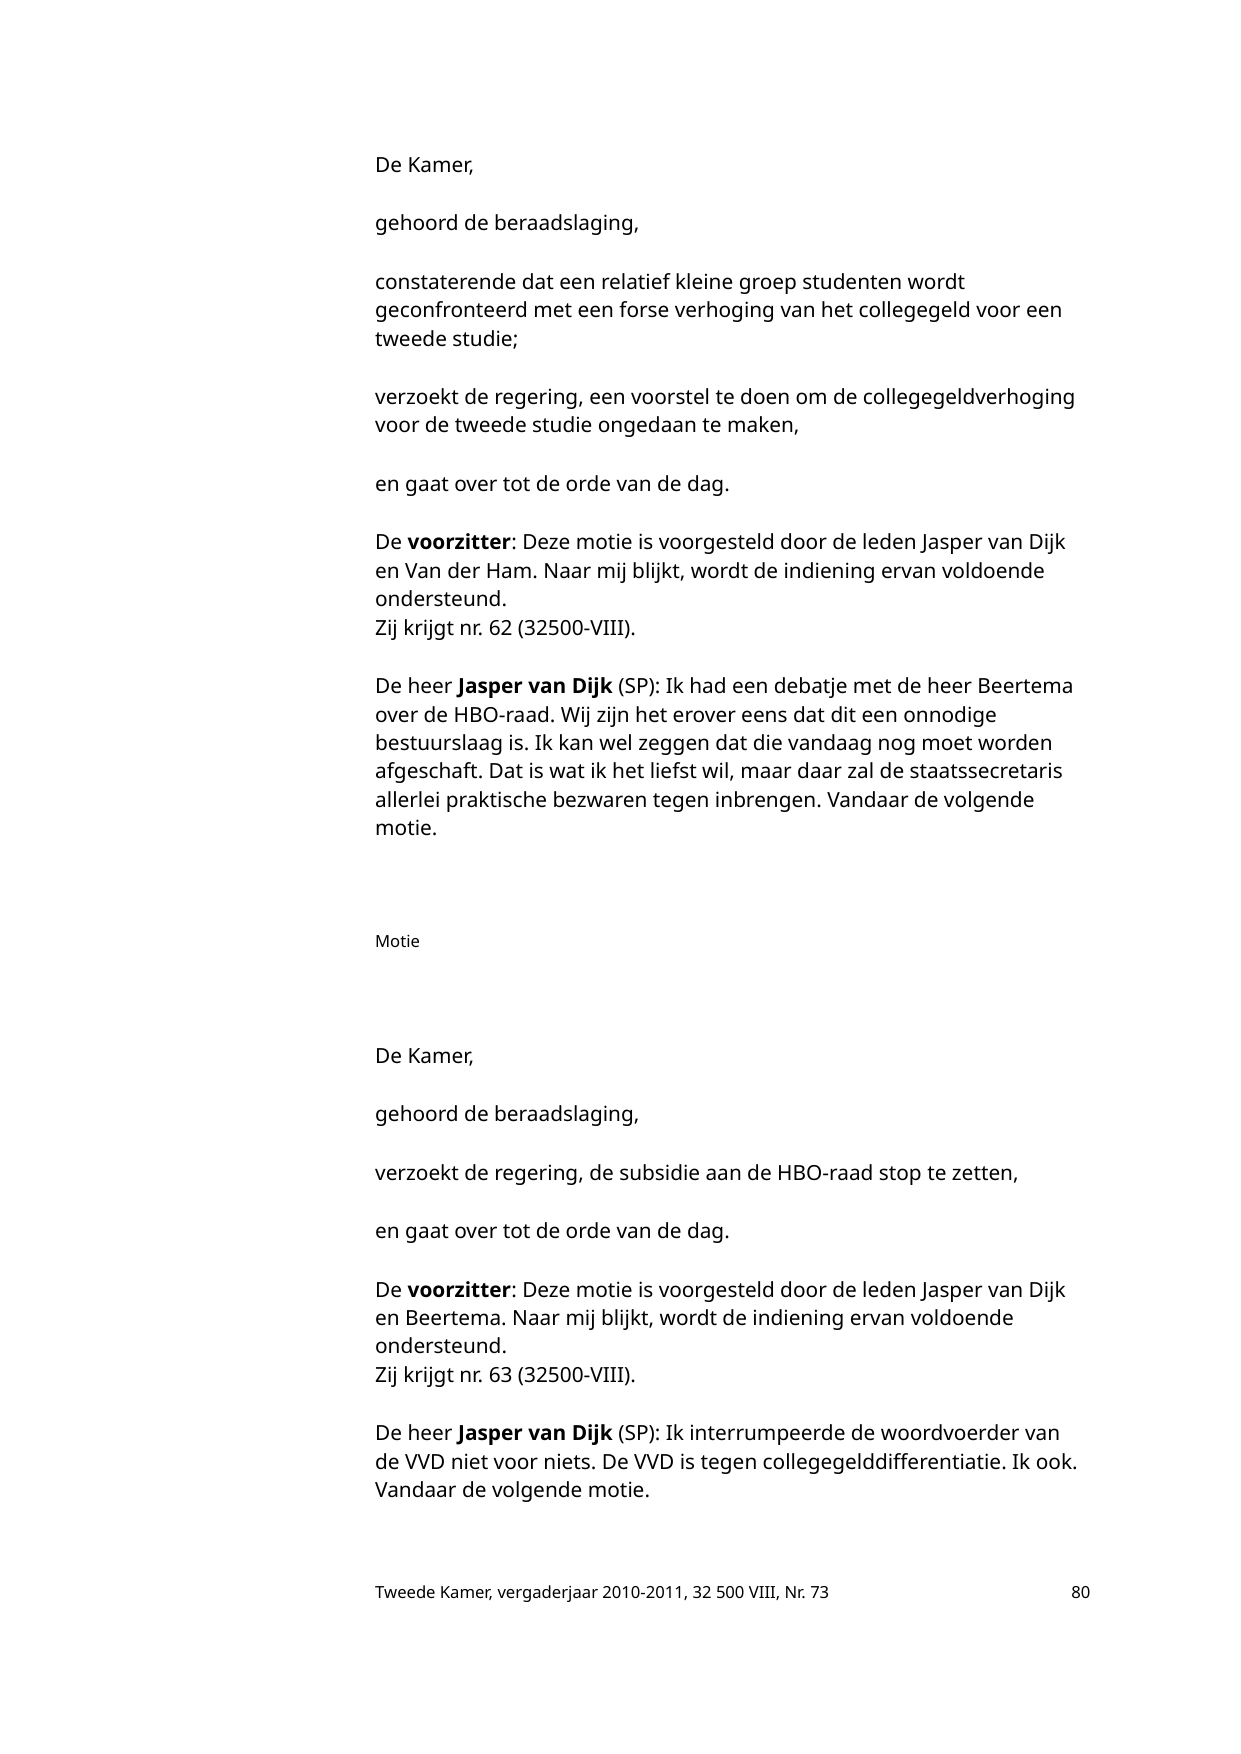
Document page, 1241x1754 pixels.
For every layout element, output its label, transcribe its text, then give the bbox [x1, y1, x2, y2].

text De Kamer, [375, 1041, 1090, 1069]
text verzoekt de regering, een voorstel te doen om de collegegeldverhoging voor de tweede studie ongedaan te maken, [375, 382, 1090, 439]
text gehoord de beraadslaging, [375, 1099, 1090, 1128]
text De voorzitter: Deze motie is voorgesteld door de leden Jasper van Dijk en Van der Ham. Naar mij blijkt, wordt de indiening ervan voldoende ondersteund. [375, 527, 1090, 613]
text verzoekt de regering, de subsidie aan de HBO-raad stop te zetten, [375, 1158, 1090, 1186]
text Zij krijgt nr. 62 (32500-VIII). [375, 613, 1090, 641]
text gehoord de beraadslaging, [375, 208, 1090, 237]
text De heer Jasper van Dijk (SP): Ik had een debatje met de heer Beertema over de HBO-raad. Wij zijn het erover eens dat dit een onnodige bestuurslaag is. Ik kan wel zeggen dat die vandaag nog moet worden afgeschaft. Dat is wat ik het liefst wil, maar daar zal de staatssecretaris allerlei praktische bezwaren tegen inbrengen. Vandaar de volgende motie. [375, 671, 1090, 842]
text De Kamer, [375, 150, 1090, 178]
text Zij krijgt nr. 63 (32500-VIII). [375, 1360, 1090, 1388]
table_header Motie [375, 930, 1090, 982]
text De heer Jasper van Dijk (SP): Ik interrumpeerde de woordvoerder van de VVD niet voor niets. De VVD is tegen collegegelddifferentiatie. Ik ook. Vandaar de volgende motie. [375, 1418, 1090, 1504]
text en gaat over tot de orde van de dag. [375, 469, 1090, 497]
text constaterende dat een relatief kleine groep studenten wordt geconfronteerd met een forse verhoging van het collegegeld voor een tweede studie; [375, 267, 1090, 352]
text en gaat over tot de orde van de dag. [375, 1216, 1090, 1245]
text De voorzitter: Deze motie is voorgesteld door de leden Jasper van Dijk en Beertema. Naar mij blijkt, wordt de indiening ervan voldoende ondersteund. [375, 1275, 1090, 1360]
